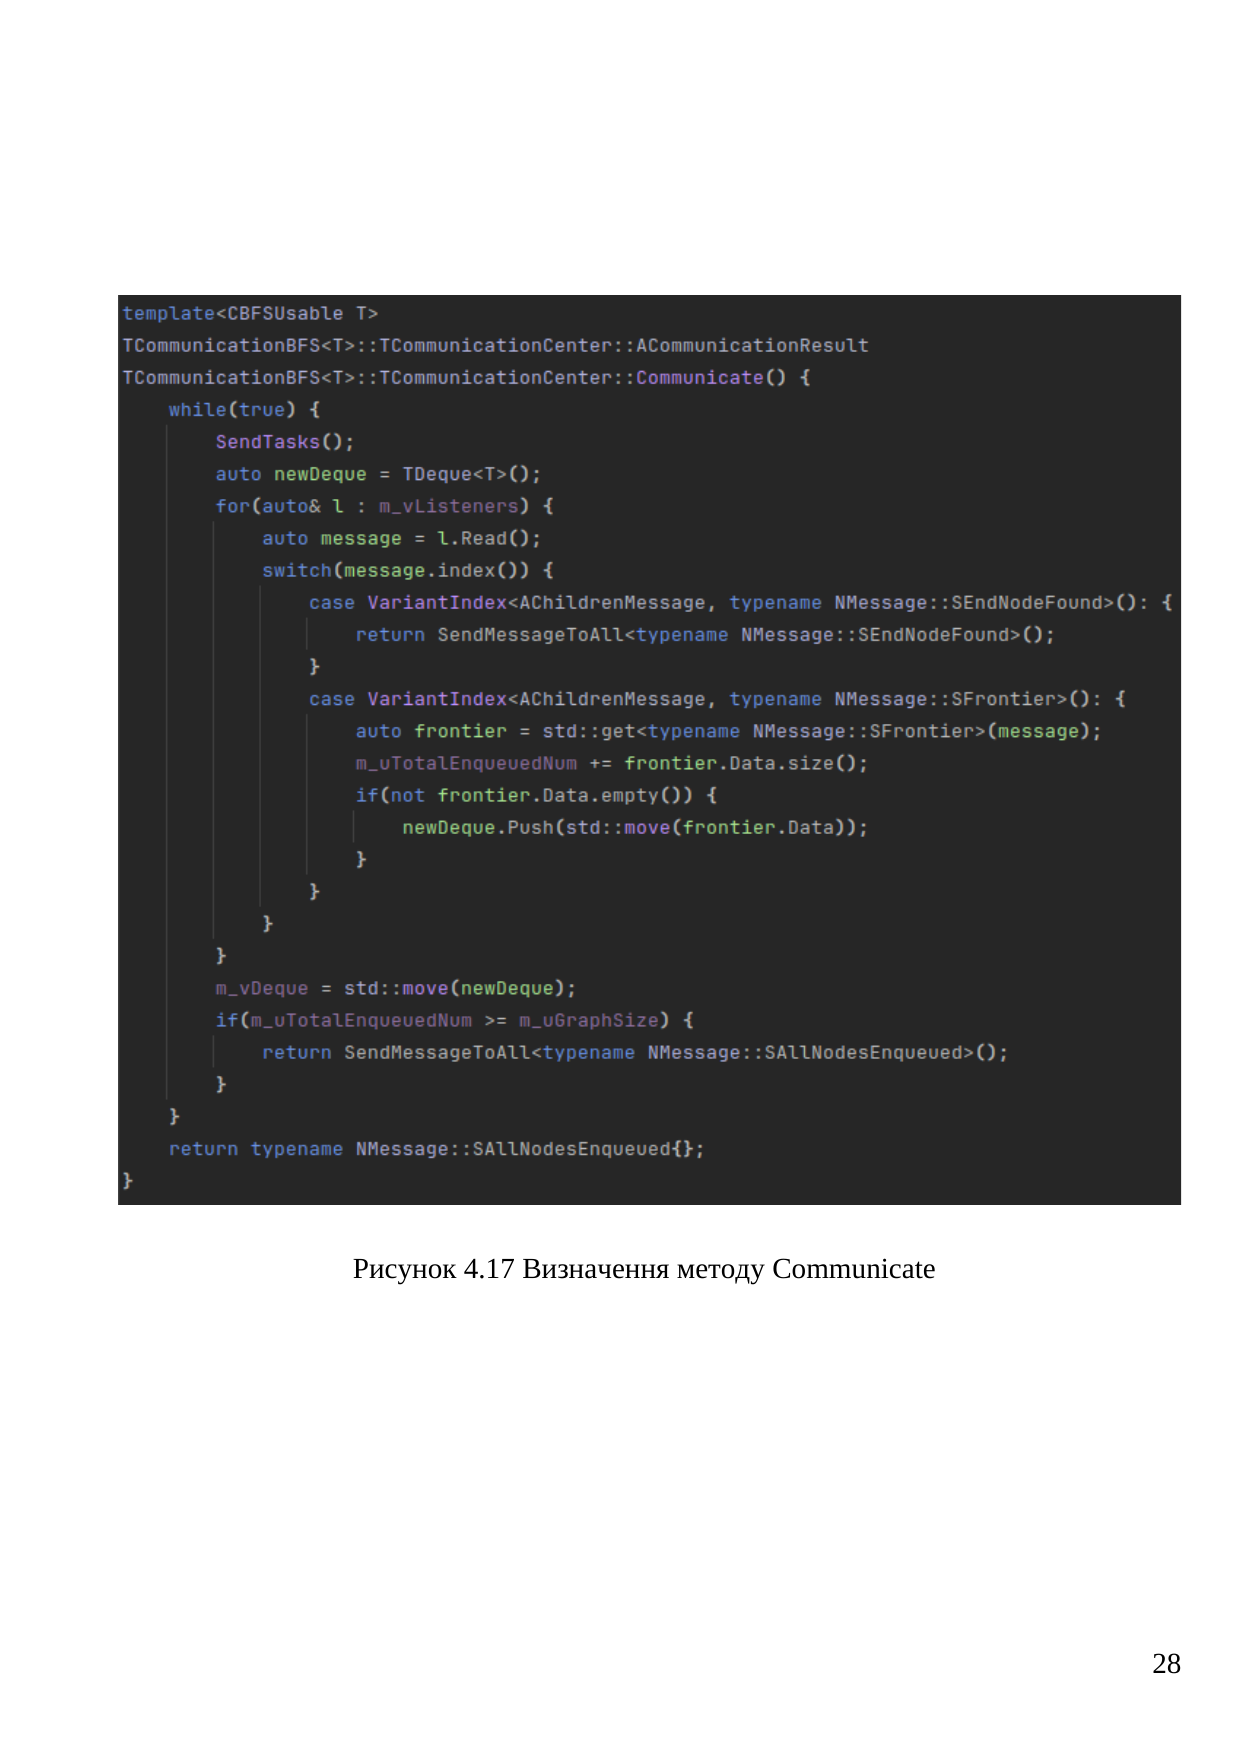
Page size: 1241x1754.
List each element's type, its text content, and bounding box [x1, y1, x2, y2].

list Визначення методу Communicate [118, 1205, 1181, 1285]
picture [118, 295, 1182, 1205]
